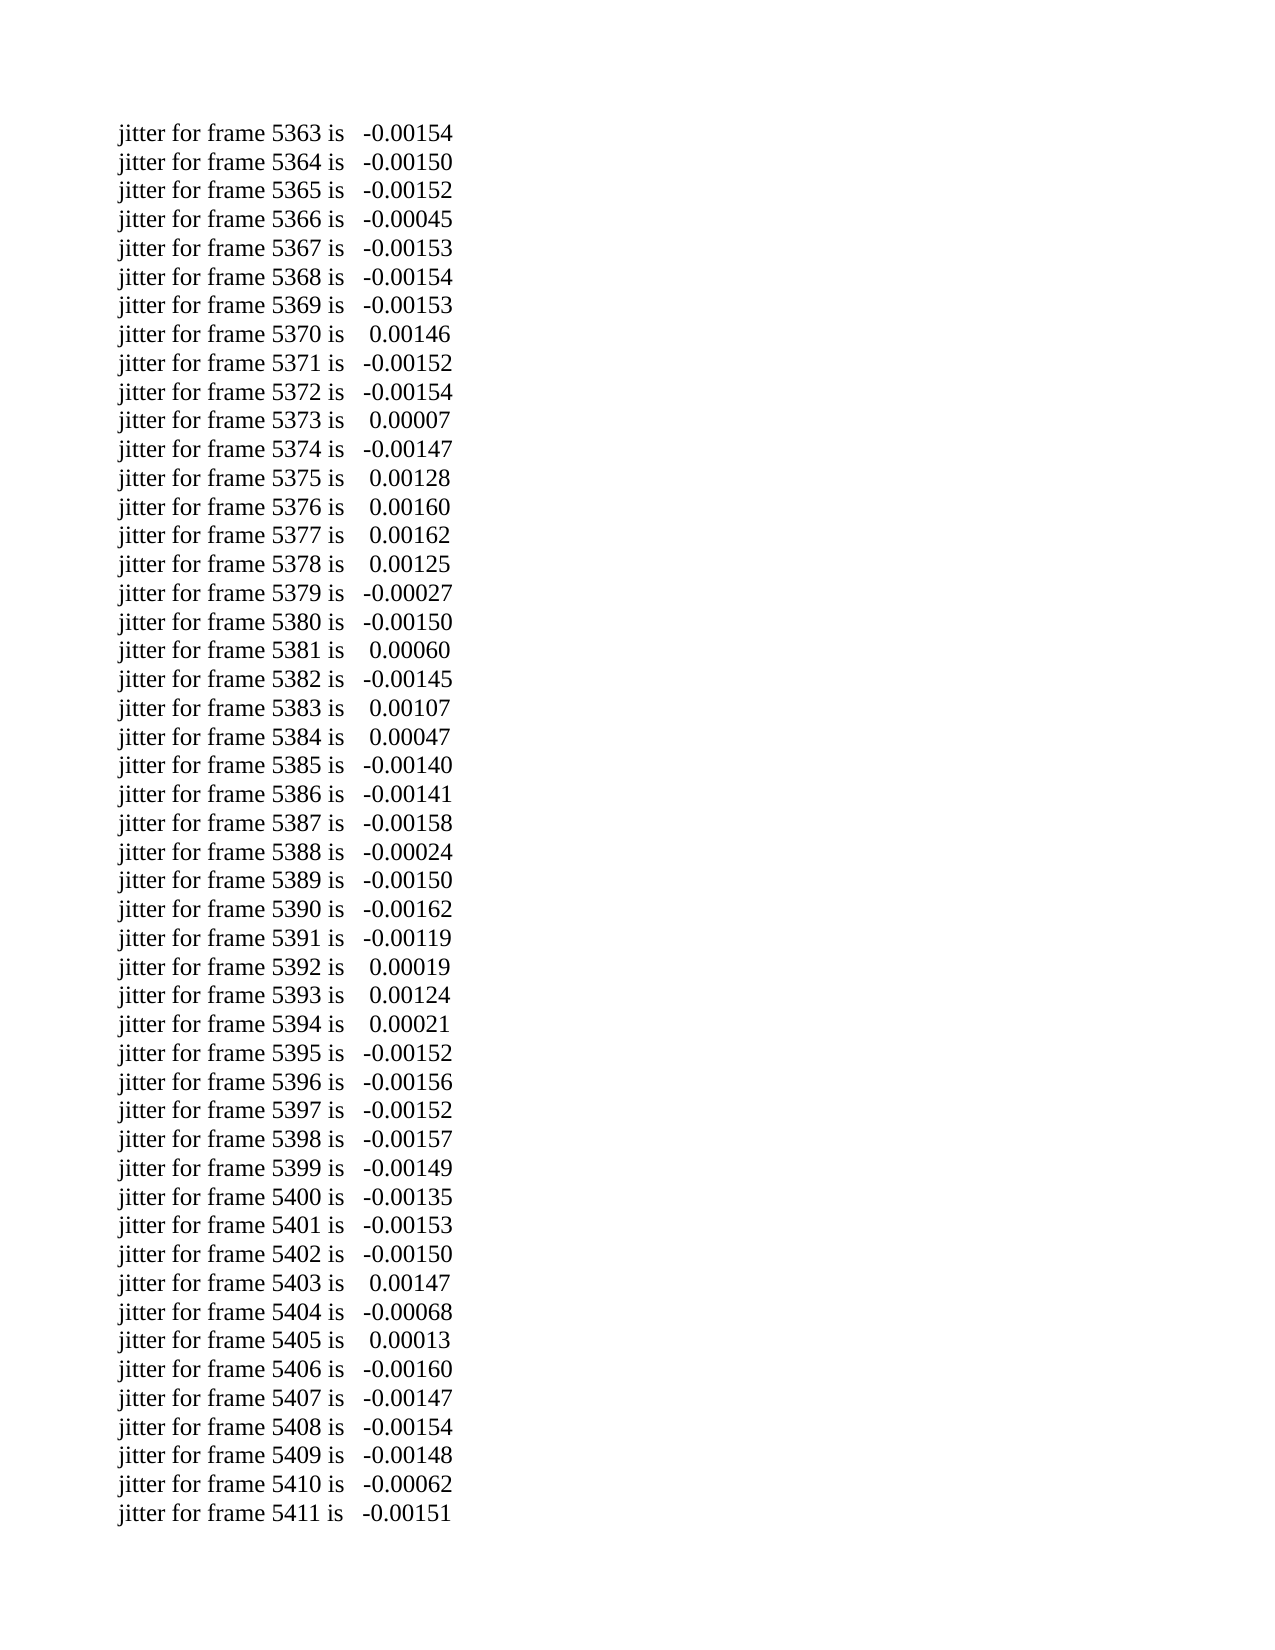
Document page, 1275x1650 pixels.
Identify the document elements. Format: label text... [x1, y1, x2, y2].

text jitter for frame 5371 is -0.00152 [118, 348, 1157, 377]
text jitter for frame 5370 is 0.00146 [118, 319, 1157, 348]
text jitter for frame 5373 is 0.00007 [118, 406, 1157, 434]
text jitter for frame 5387 is -0.00158 [118, 808, 1157, 837]
text jitter for frame 5375 is 0.00128 [118, 463, 1157, 492]
text jitter for frame 5372 is -0.00154 [118, 377, 1157, 406]
text jitter for frame 5402 is -0.00150 [118, 1239, 1157, 1268]
text jitter for frame 5383 is 0.00107 [118, 693, 1157, 722]
text jitter for frame 5369 is -0.00153 [118, 291, 1157, 319]
text jitter for frame 5363 is -0.00154 [118, 118, 1157, 147]
text jitter for frame 5394 is 0.00021 [118, 1009, 1157, 1038]
text jitter for frame 5393 is 0.00124 [118, 981, 1157, 1009]
text jitter for frame 5378 is 0.00125 [118, 549, 1157, 578]
text jitter for frame 5396 is -0.00156 [118, 1067, 1157, 1096]
text jitter for frame 5397 is -0.00152 [118, 1096, 1157, 1124]
text jitter for frame 5381 is 0.00060 [118, 636, 1157, 664]
text jitter for frame 5388 is -0.00024 [118, 837, 1157, 866]
text jitter for frame 5385 is -0.00140 [118, 751, 1157, 779]
text jitter for frame 5406 is -0.00160 [118, 1354, 1157, 1383]
text jitter for frame 5367 is -0.00153 [118, 233, 1157, 262]
text jitter for frame 5409 is -0.00148 [118, 1441, 1157, 1469]
text jitter for frame 5374 is -0.00147 [118, 434, 1157, 463]
text jitter for frame 5390 is -0.00162 [118, 894, 1157, 923]
text jitter for frame 5399 is -0.00149 [118, 1153, 1157, 1182]
text jitter for frame 5405 is 0.00013 [118, 1326, 1157, 1354]
text jitter for frame 5408 is -0.00154 [118, 1412, 1157, 1441]
text jitter for frame 5365 is -0.00152 [118, 176, 1157, 204]
text jitter for frame 5401 is -0.00153 [118, 1211, 1157, 1239]
text jitter for frame 5392 is 0.00019 [118, 952, 1157, 981]
text jitter for frame 5389 is -0.00150 [118, 866, 1157, 894]
text jitter for frame 5403 is 0.00147 [118, 1268, 1157, 1297]
text jitter for frame 5395 is -0.00152 [118, 1038, 1157, 1067]
text jitter for frame 5386 is -0.00141 [118, 779, 1157, 808]
text jitter for frame 5364 is -0.00150 [118, 147, 1157, 176]
text jitter for frame 5411 is -0.00151 [118, 1498, 1157, 1527]
text jitter for frame 5379 is -0.00027 [118, 578, 1157, 607]
text jitter for frame 5410 is -0.00062 [118, 1469, 1157, 1498]
text jitter for frame 5366 is -0.00045 [118, 204, 1157, 233]
text jitter for frame 5380 is -0.00150 [118, 607, 1157, 636]
text jitter for frame 5407 is -0.00147 [118, 1383, 1157, 1412]
text jitter for frame 5391 is -0.00119 [118, 923, 1157, 952]
text jitter for frame 5404 is -0.00068 [118, 1297, 1157, 1326]
text jitter for frame 5398 is -0.00157 [118, 1124, 1157, 1153]
text jitter for frame 5376 is 0.00160 [118, 492, 1157, 521]
text jitter for frame 5368 is -0.00154 [118, 262, 1157, 291]
text jitter for frame 5384 is 0.00047 [118, 722, 1157, 751]
text jitter for frame 5382 is -0.00145 [118, 664, 1157, 693]
text jitter for frame 5400 is -0.00135 [118, 1182, 1157, 1211]
text jitter for frame 5377 is 0.00162 [118, 521, 1157, 549]
